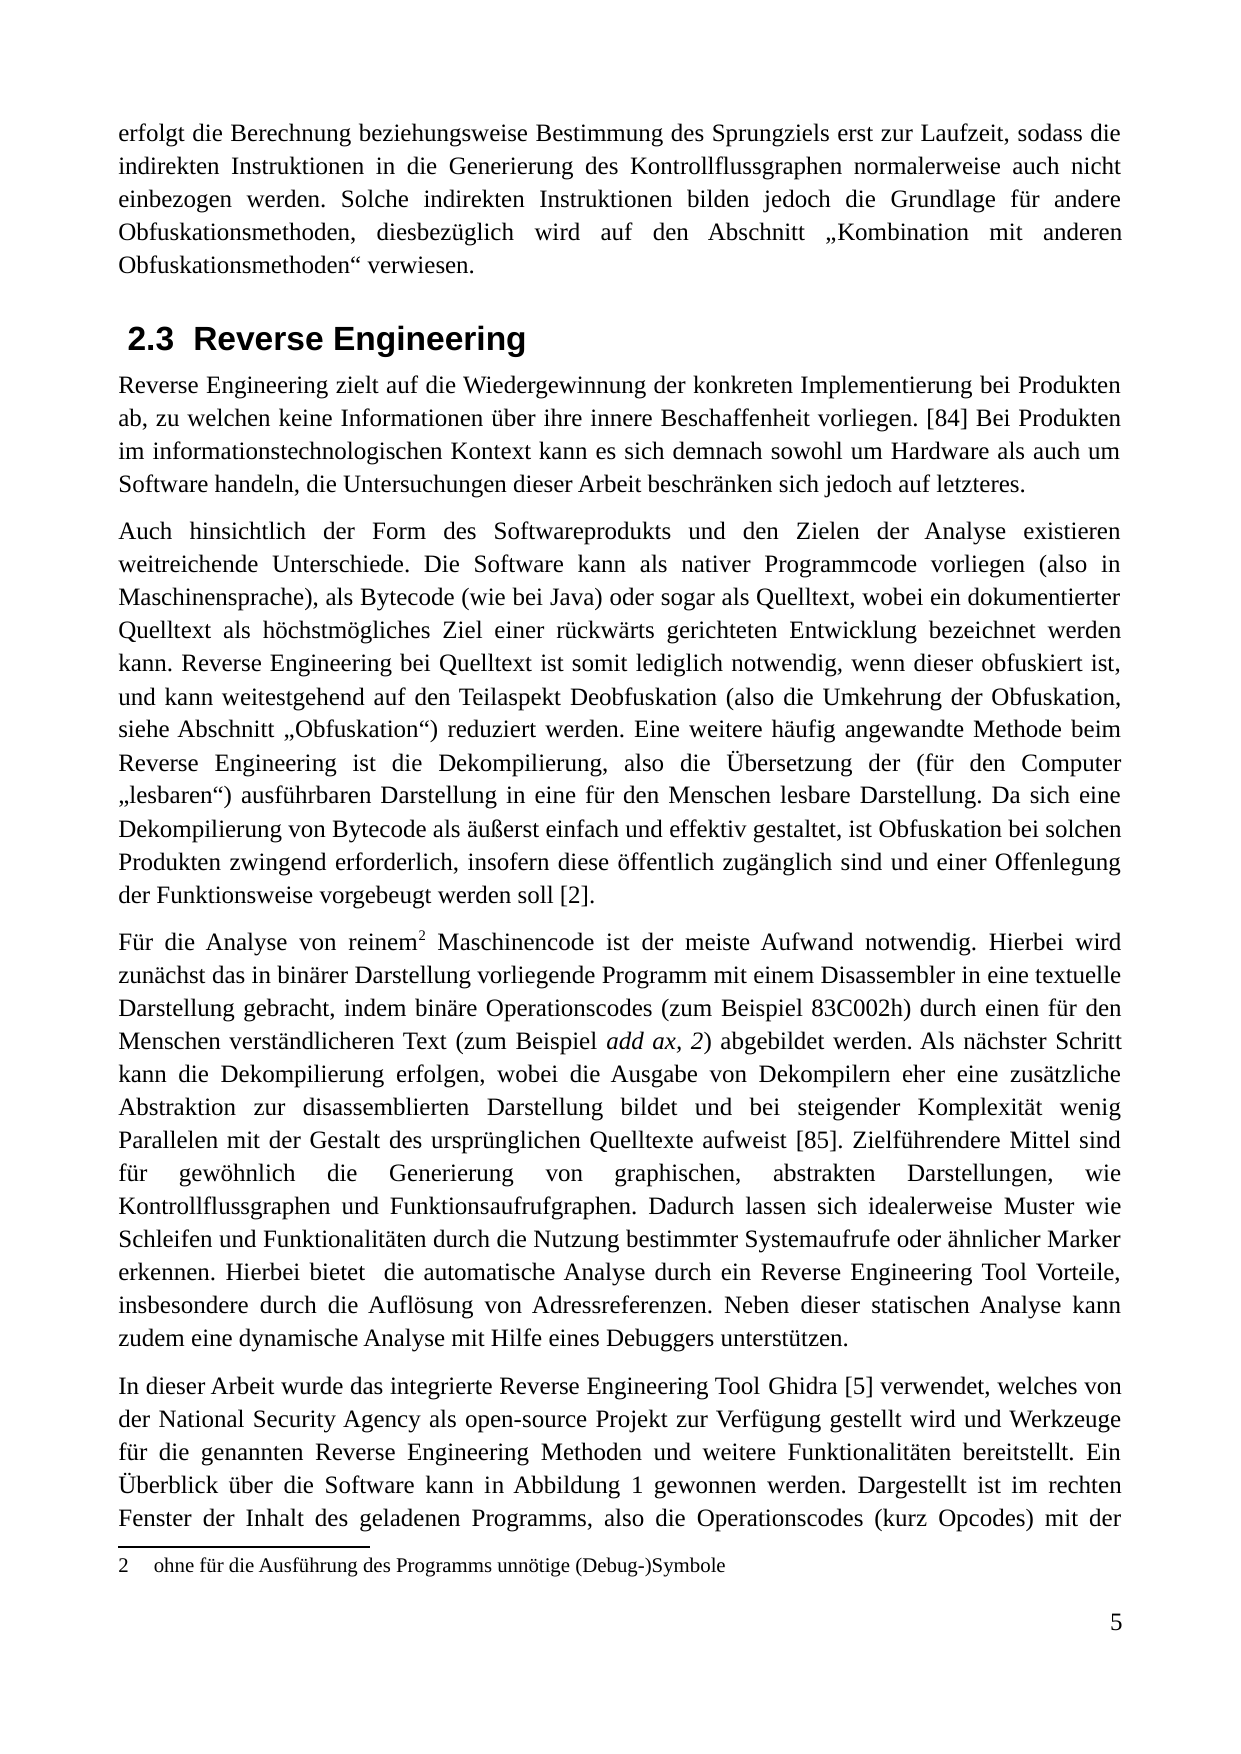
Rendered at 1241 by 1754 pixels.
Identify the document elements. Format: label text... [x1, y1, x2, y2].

text Für die Analyse von reinem Maschinencode ist der meiste Aufwand notwendig. Hierbei wird zunächst das in binärer Darstellung vorliegende Programm mit einem Disassembler in eine textuelle Darstellung gebracht, indem binäre Operationscodes (zum Beispiel 83C002h) durch einen für den Menschen verständlicheren Text (zum Beispiel add ax, 2) abgebildet werden. Als nächster Schritt kann die Dekompilierung erfolgen, wobei die Ausgabe von Dekompilern eher eine zusätzliche Abstraktion zur disassemblierten Darstellung bildet und bei steigender Komplexität wenig Parallelen mit der Gestalt des ursprünglichen Quelltexte aufweist [85]. Zielführendere Mittel sind für gewöhnlich die Generierung von graphischen, abstrakten Darstellungen, wie Kontrollflussgraphen und Funktionsaufrufgraphen. Dadurch lassen sich idealerweise Muster wie Schleifen und Funktionalitäten durch die Nutzung bestimmter Systemaufrufe oder ähnlicher Marker erkennen. Hierbei bietet die automatische Analyse durch ein Reverse Engineering Tool Vorteile, insbesondere durch die Auflösung von Adressreferenzen. Neben dieser statischen Analyse kann zudem eine dynamische Analyse mit Hilfe eines Debuggers unterstützen. [118, 927, 1122, 1352]
subtitle Reverse Engineering [118, 319, 1122, 357]
text Reverse Engineering zielt auf die Wiedergewinnung der konkreten Implementierung bei Produkten ab, zu welchen keine Informationen über ihre innere Beschaffenheit vorliegen. [84] Bei Produkten im informationstechnologischen Kontext kann es sich demnach sowohl um Hardware als auch um Software handeln, die Untersuchungen dieser Arbeit beschränken sich jedoch auf letzteres. [118, 370, 1122, 498]
text ohne für die Ausführung des Programms unnötige (Debug-)Symbole [118, 1553, 1122, 1577]
text Auch hinsichtlich der Form des Softwareprodukts und den Zielen der Analyse existieren weitreichende Unterschiede. Die Software kann als nativer Programmcode vorliegen (also in Maschinensprache), als Bytecode (wie bei Java) oder sogar als Quelltext, wobei ein dokumentierter Quelltext als höchstmögliches Ziel einer rückwärts gerichteten Entwicklung bezeichnet werden kann. Reverse Engineering bei Quelltext ist somit lediglich notwendig, wenn dieser obfuskiert ist, und kann weitestgehend auf den Teilaspekt Deobfuskation (also die Umkehrung der Obfuskation, siehe Abschnitt „Obfuskation“) reduziert werden. Eine weitere häufig angewandte Methode beim Reverse Engineering ist die Dekompilierung, also die Übersetzung der (für den Computer „lesbaren“) ausführbaren Darstellung in eine für den Menschen lesbare Darstellung. Da sich eine Dekompilierung von Bytecode als äußerst einfach und effektiv gestaltet, ist Obfuskation bei solchen Produkten zwingend erforderlich, insofern diese öffentlich zugänglich sind und einer Offenlegung der Funktionsweise vorgebeugt werden soll [2]. [118, 516, 1122, 908]
text In dieser Arbeit wurde das integrierte Reverse Engineering Tool Ghidra [5] verwendet, welches von der National Security Agency als open-source Projekt zur Verfügung gestellt wird und Werkzeuge für die genannten Reverse Engineering Methoden und weitere Funktionalitäten bereitstellt. Ein Überblick über die Software kann in Abbildung 1 gewonnen werden. Dargestellt ist im rechten Fenster der Inhalt des geladenen Programms, also die Operationscodes (kurz Opcodes) mit der [118, 1371, 1122, 1532]
text erfolgt die Berechnung beziehungsweise Bestimmung des Sprungziels erst zur Laufzeit, sodass die indirekten Instruktionen in die Generierung des Kontrollflussgraphen normalerweise auch nicht einbezogen werden. Solche indirekten Instruktionen bilden jedoch die Grundlage für andere Obfuskationsmethoden, diesbezüglich wird auf den Abschnitt „Kombination mit anderen Obfuskationsmethoden“ verwiesen. [118, 118, 1122, 279]
